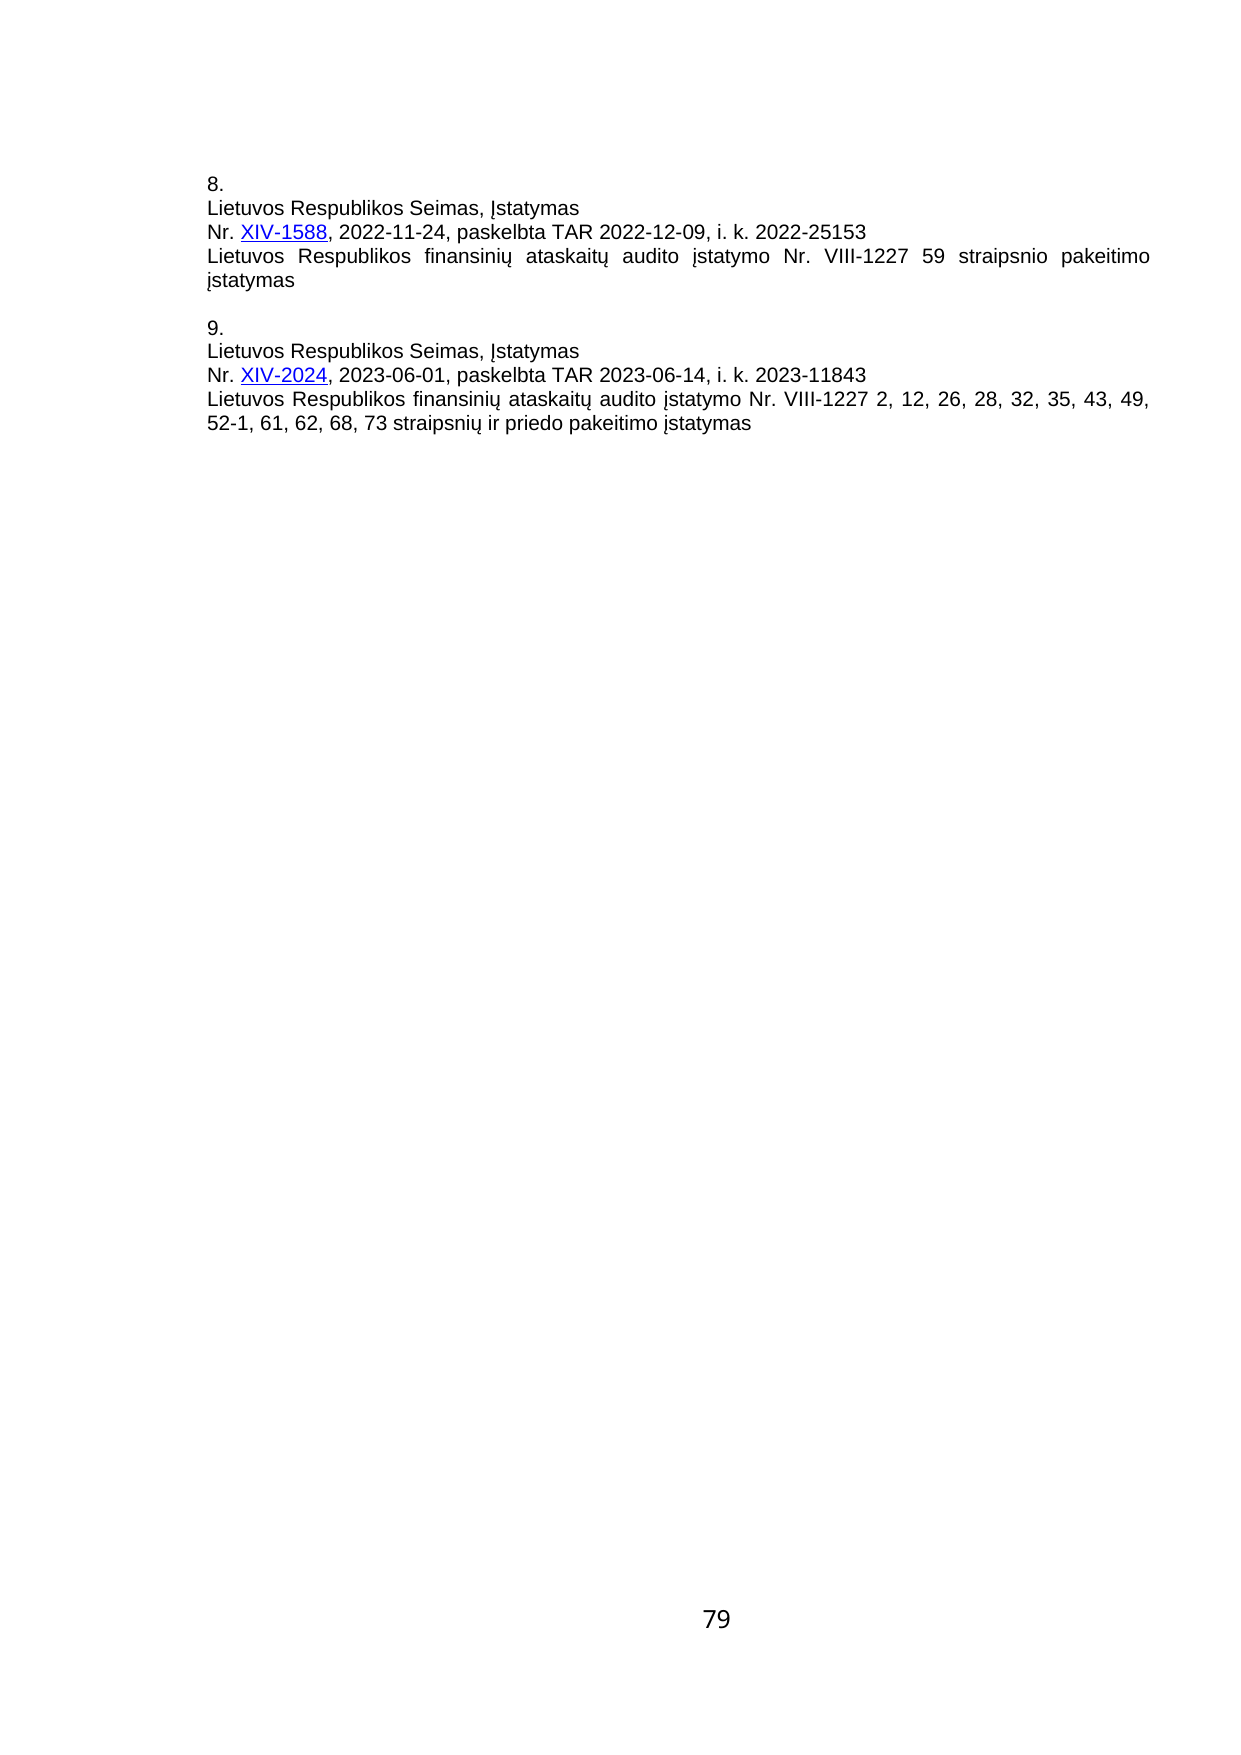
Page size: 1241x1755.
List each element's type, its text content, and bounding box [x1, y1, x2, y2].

text 9. [207, 315, 1152, 339]
text Lietuvos Respublikos finansinių ataskaitų audito įstatymo Nr. VIII-1227 59 straipsnio pakeitimo įstatymas [207, 243, 1152, 291]
text 8. [207, 172, 1152, 196]
text Nr. XIV-2024, 2023-06-01, paskelbta TAR 2023-06-14, i. k. 2023-11843 [207, 363, 1152, 387]
text Nr. XIV-1588, 2022-11-24, paskelbta TAR 2022-12-09, i. k. 2022-25153 [207, 219, 1152, 243]
text Lietuvos Respublikos Seimas, Įstatymas [207, 339, 1152, 363]
text Lietuvos Respublikos Seimas, Įstatymas [207, 196, 1152, 219]
text Lietuvos Respublikos finansinių ataskaitų audito įstatymo Nr. VIII-1227 2, 12, 26, 28, 32, 35, 43, 49, 52-1, 61, 62, 68, 73 straipsnių ir priedo pakeitimo įstatymas [207, 387, 1152, 435]
